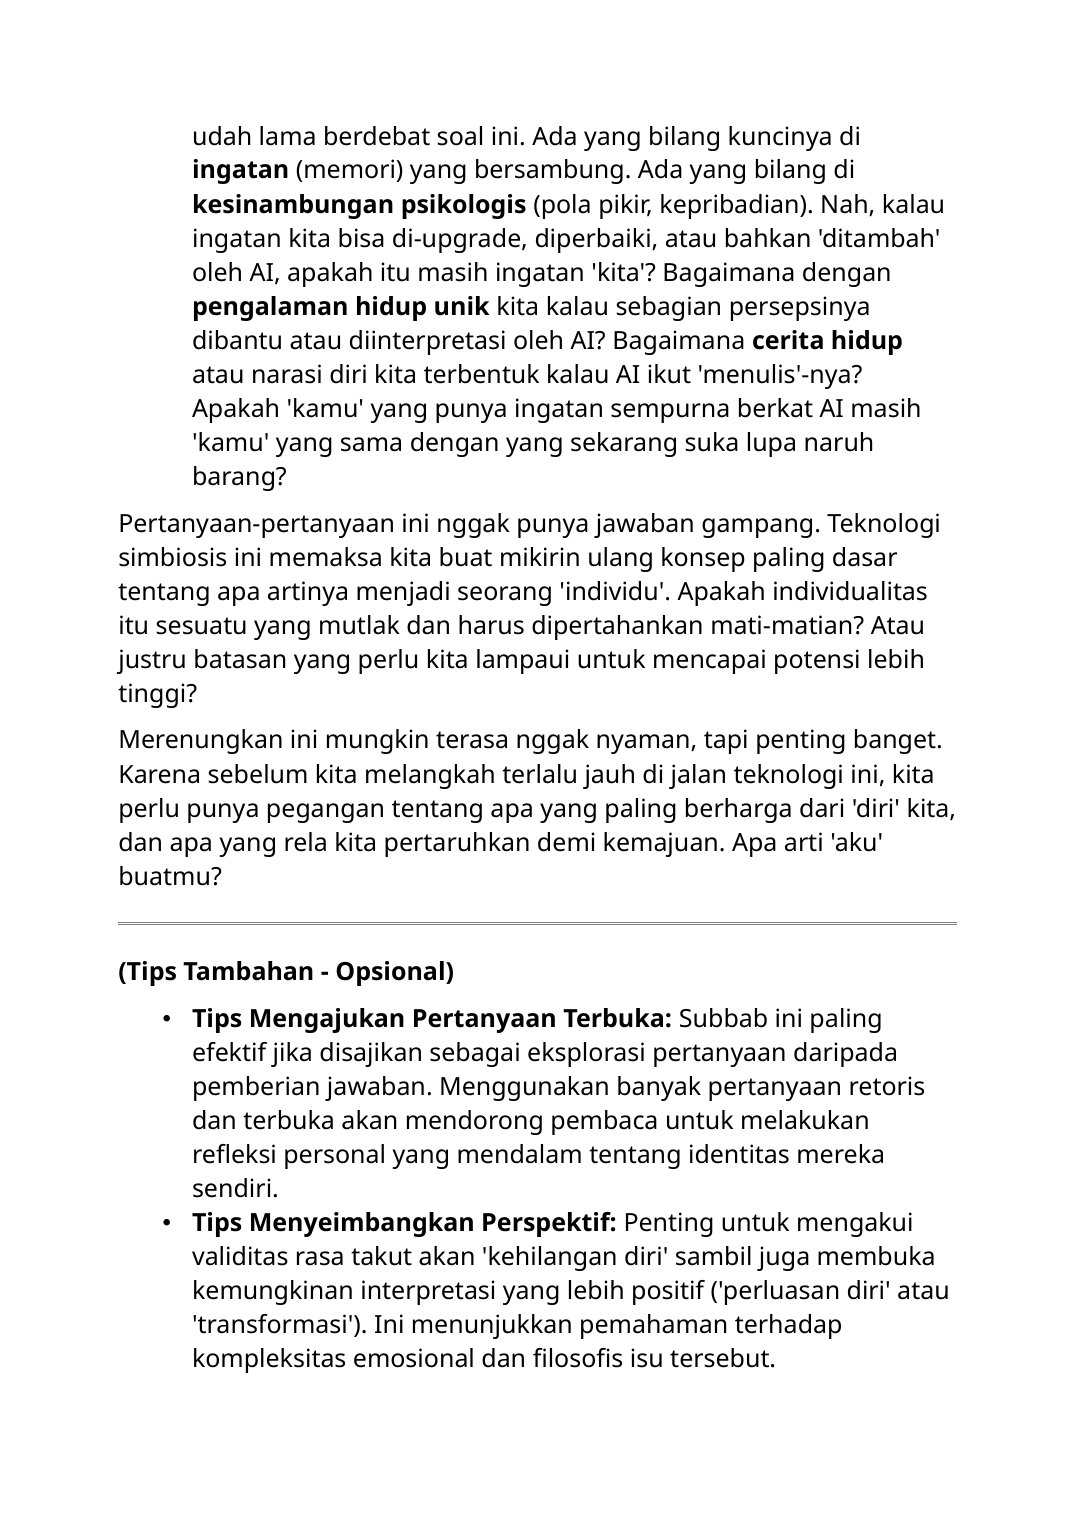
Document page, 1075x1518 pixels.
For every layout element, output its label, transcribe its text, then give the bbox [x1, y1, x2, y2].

list Tips Menyeimbangkan Perspektif: Penting untuk mengakui validitas rasa takut akan 'kehilangan diri' sambil juga membuka kemungkinan interpretasi yang lebih positif ('perluasan diri' atau 'transformasi'). Ini menunjukkan pemahaman terhadap kompleksitas emosional dan filosofis isu tersebut. [162, 1205, 957, 1375]
list Tips Mengajukan Pertanyaan Terbuka: Subbab ini paling efektif jika disajikan sebagai eksplorasi pertanyaan daripada pemberian jawaban. Menggunakan banyak pertanyaan retoris dan terbuka akan mendorong pembaca untuk melakukan refleksi personal yang mendalam tentang identitas mereka sendiri. [162, 1000, 957, 1205]
text Merenungkan ini mungkin terasa nggak nyaman, tapi penting banget. Karena sebelum kita melangkah terlalu jauh di jalan teknologi ini, kita perlu punya pegangan tentang apa yang paling berharga dari 'diri' kita, dan apa yang rela kita pertaruhkan demi kemajuan. Apa arti 'aku' buatmu? [118, 722, 957, 892]
text Pertanyaan-pertanyaan ini nggak punya jawaban gampang. Teknologi simbiosis ini memaksa kita buat mikirin ulang konsep paling dasar tentang apa artinya menjadi seorang 'individu'. Apakah individualitas itu sesuatu yang mutlak dan harus dipertahankan mati-matian? Atau justru batasan yang perlu kita lampaui untuk mencapai potensi lebih tinggi? [118, 505, 957, 710]
list udah lama berdebat soal ini. Ada yang bilang kuncinya di ingatan (memori) yang bersambung. Ada yang bilang di kesinambungan psikologis (pola pikir, kepribadian). Nah, kalau ingatan kita bisa di-upgrade, diperbaiki, atau bahkan 'ditambah' oleh AI, apakah itu masih ingatan 'kita'? Bagaimana dengan pengalaman hidup unik kita kalau sebagian persepsinya dibantu atau diinterpretasi oleh AI? Bagaimana cerita hidup atau narasi diri kita terbentuk kalau AI ikut 'menulis'-nya? Apakah 'kamu' yang punya ingatan sempurna berkat AI masih 'kamu' yang sama dengan yang sekarang suka lupa naruh barang? [162, 118, 957, 493]
text (Tips Tambahan - Opsional) [118, 954, 957, 988]
